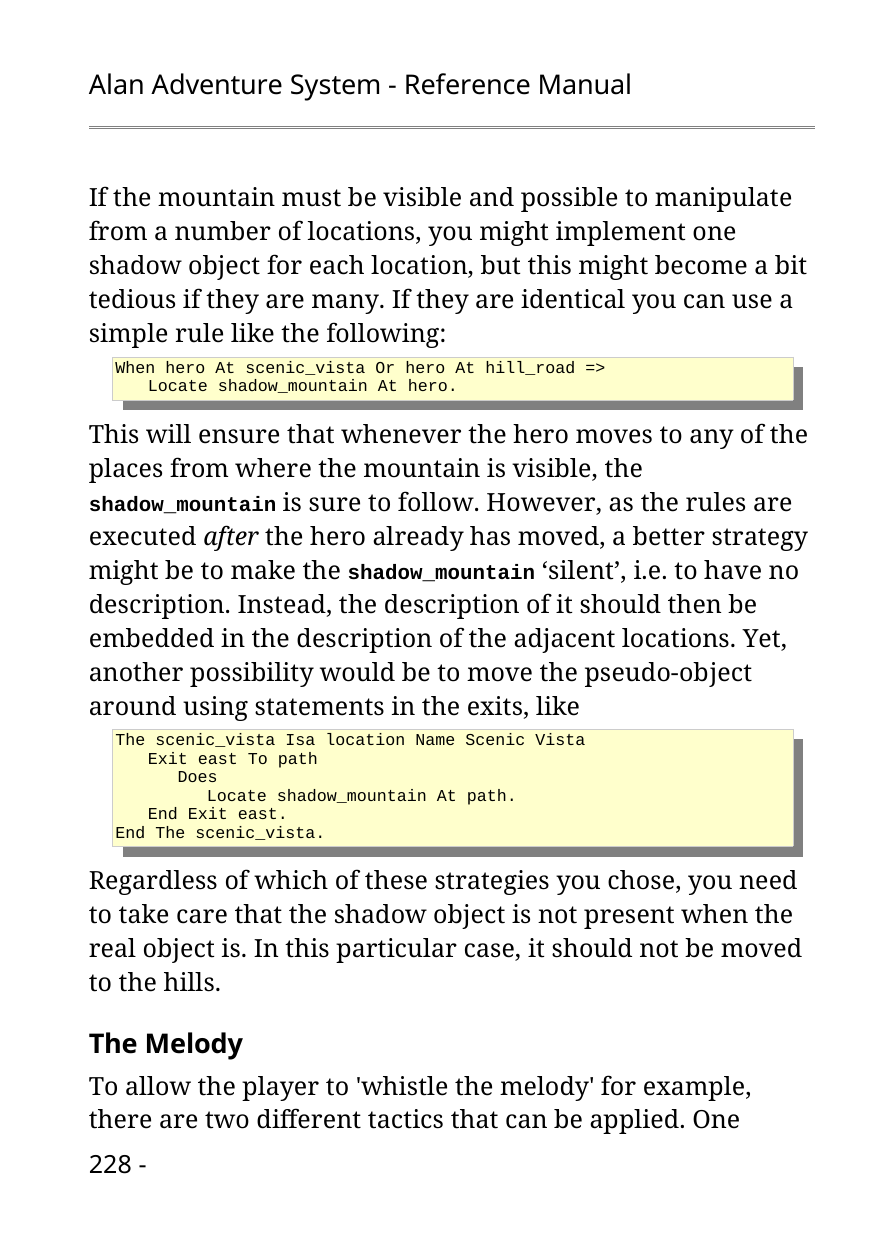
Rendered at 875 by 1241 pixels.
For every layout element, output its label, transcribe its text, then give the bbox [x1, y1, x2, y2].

text The scenic_vista Isa location Name Scenic Vista Exit east To path Does Locate shadow_mountain At path. End Exit east. End The scenic_vista. [113, 730, 793, 846]
text To allow the player to 'whistle the melody' for example, there are two different tactics that can be applied. One [88, 1068, 815, 1136]
text This will ensure that whenever the hero moves to any of the places from where the mountain is visible, the shadow_mountain is sure to follow. However, as the rules are executed after the hero already has moved, a better strategy might be to make the shadow_mountain ‘silent’, i.e. to have no descrip­tion. Instead, the description of it should then be embedded in the description of the adjacent locations. Yet, another possibility would be to move the pseudo-ob­ject around using statements in the exits, like [88, 417, 815, 722]
text If the mountain must be visible and possible to manipulate from a number of locations, you might implement one shadow object for each location, but this might become a bit tedious if they are many. If they are identical you can use a simple rule like the following: [88, 180, 815, 350]
text When hero At scenic_vista Or hero At hill_road => Locate shadow_mountain At hero. [113, 358, 793, 400]
text Regardless of which of these strategies you chose, you need to take care that the shadow object is not present when the real object is. In this particular case, it should not be moved to the hills. [88, 863, 815, 999]
subtitle The Melody [88, 1024, 815, 1061]
